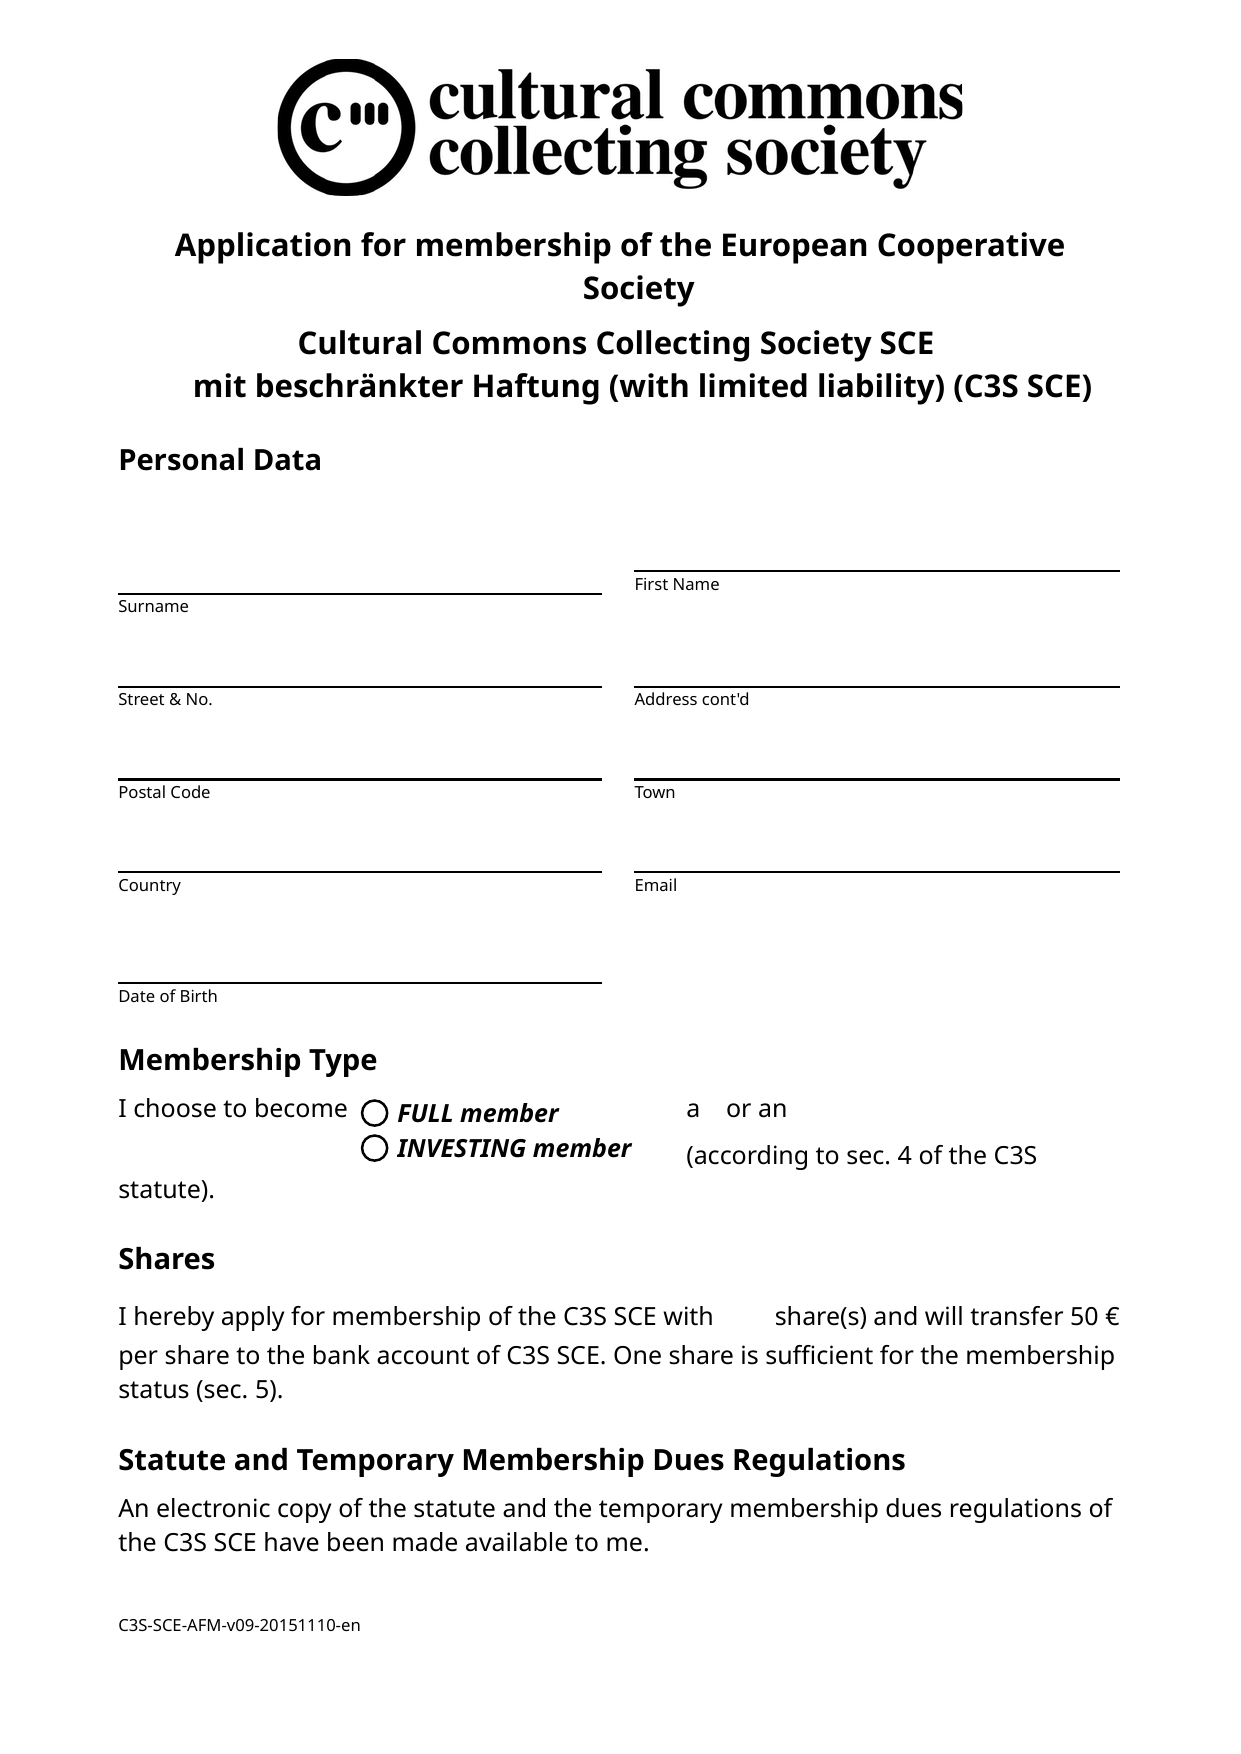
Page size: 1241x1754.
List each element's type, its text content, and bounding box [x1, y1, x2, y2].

table_cell [118, 618, 602, 686]
table_cell [118, 896, 602, 982]
table_cell [634, 618, 1120, 686]
table_cell Town [634, 781, 1120, 803]
table_header [603, 503, 634, 618]
table_header First Name [634, 572, 1120, 618]
table_cell Country [118, 873, 602, 896]
table_cell [118, 803, 602, 871]
table_cell Date of Birth [118, 984, 602, 1007]
table_cell Postal Code [118, 781, 602, 803]
text I choose to become a or an [118, 1091, 1122, 1125]
text An electronic copy of the statute and the temporary membership dues regulations of the C3S SCE have been made available to me. [118, 1490, 1122, 1558]
table_cell Address cont'd [634, 688, 1120, 711]
subtitle Shares [118, 1239, 1122, 1278]
table_cell [118, 711, 602, 778]
text I hereby apply for membership of the C3S SCE with share(s) and will transfer 50 € per share to the bank account of C3S SCE. One share is sufficient for the membership status (sec. 5). [118, 1290, 1122, 1406]
table_cell [603, 896, 634, 1007]
subtitle Statute and Temporary Membership Dues Regulations [118, 1439, 1122, 1478]
table_cell Street & No. [118, 688, 602, 711]
table_cell [634, 711, 1120, 778]
text (according to sec. 4 of the C3S statute). [118, 1137, 1122, 1206]
subtitle Membership Type [118, 1039, 1122, 1079]
subtitle Application for membership of the European Cooperative Society [118, 223, 1122, 308]
table_cell [603, 618, 634, 711]
table_header [634, 503, 1120, 570]
subtitle Personal Data [118, 439, 1122, 479]
table_cell [634, 803, 1120, 871]
subtitle Cultural Commons Collecting Society SCE mit beschränkter Haftung (with limited liability) (C3S SCE) [118, 321, 1122, 406]
table_cell [634, 896, 1120, 1007]
table_cell [603, 711, 634, 803]
table_cell Email [634, 873, 1120, 896]
picture [277, 59, 963, 196]
table_cell [603, 803, 634, 896]
table_header [118, 503, 602, 593]
table_header Surname [118, 595, 602, 618]
